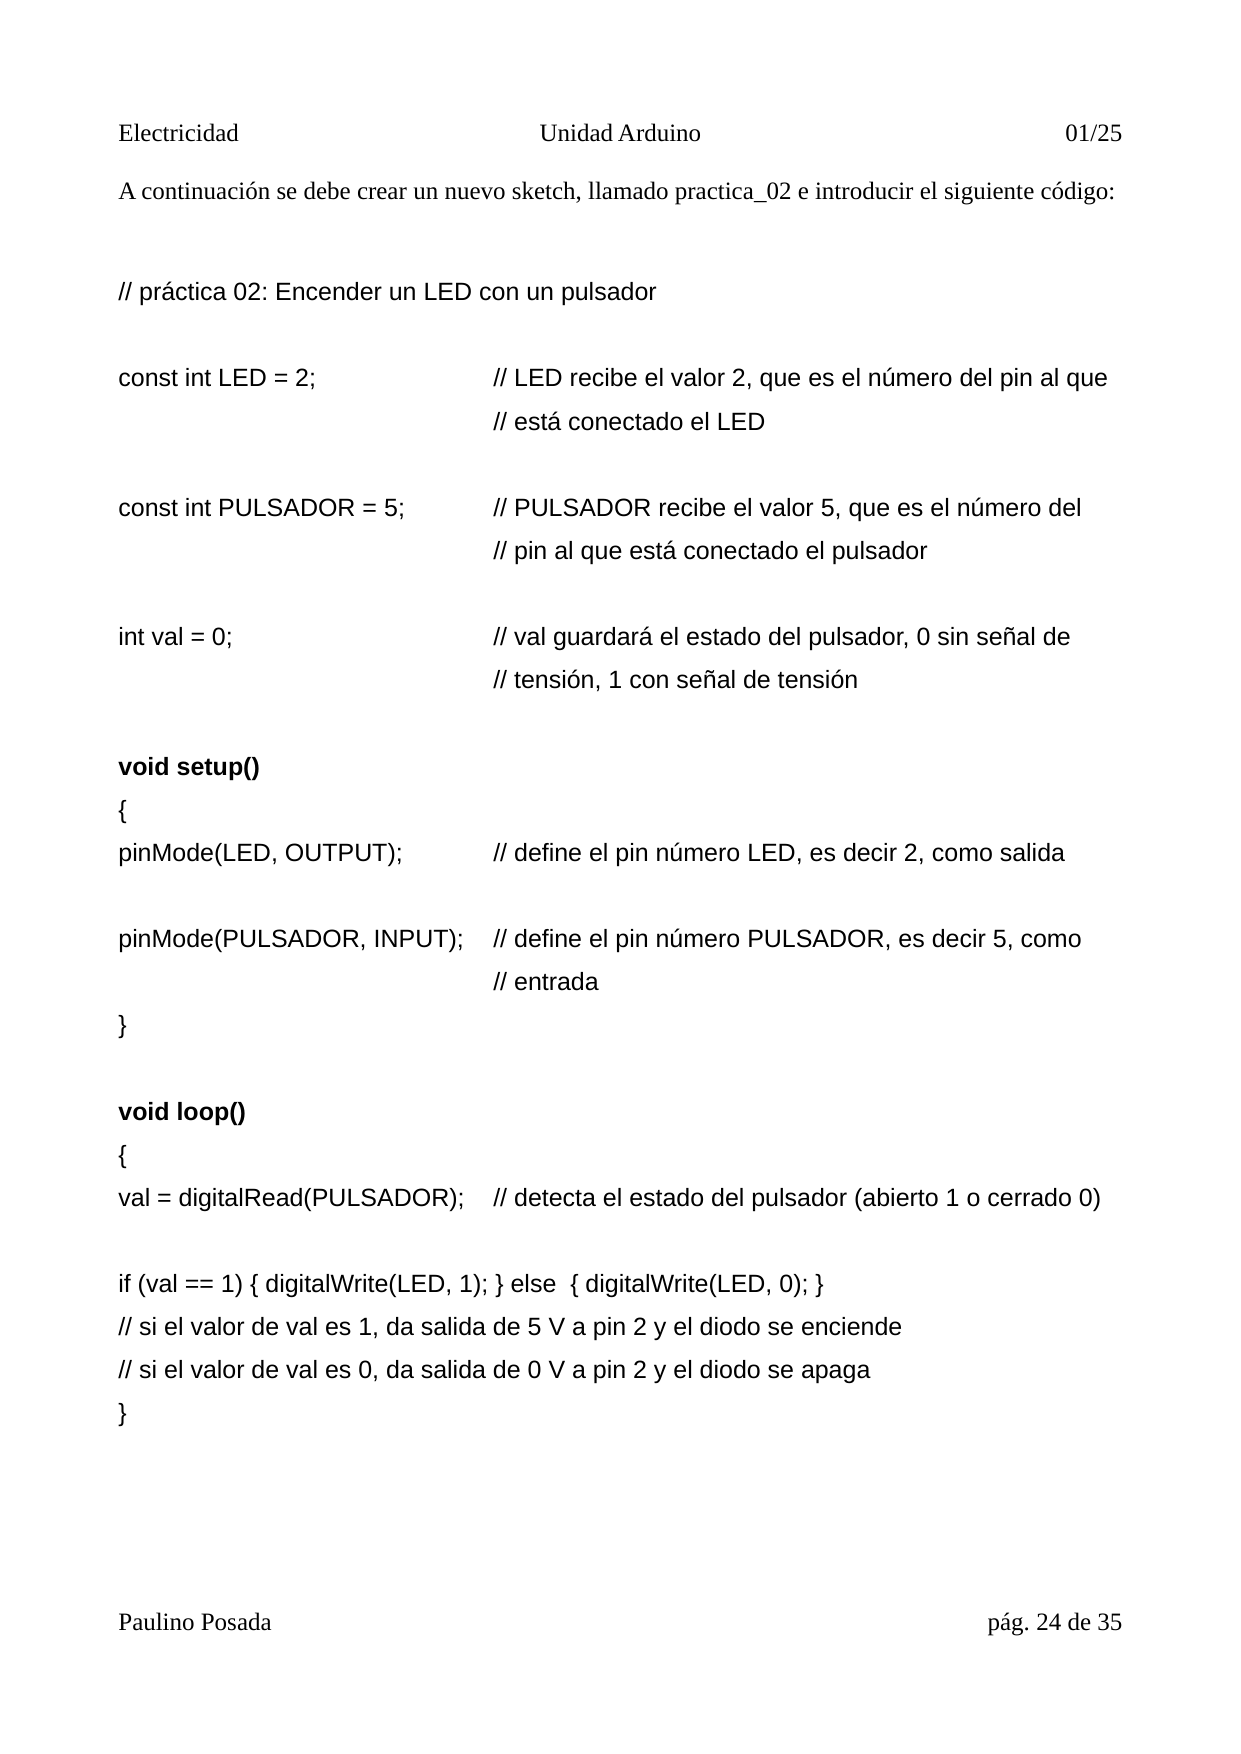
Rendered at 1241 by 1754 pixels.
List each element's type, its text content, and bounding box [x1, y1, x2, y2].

text } [118, 1010, 1122, 1039]
text pinMode(PULSADOR, INPUT); // define el pin número PULSADOR, es decir 5, como // entrada [118, 924, 1122, 996]
text pinMode(LED, OUTPUT); // define el pin número LED, es decir 2, como salida [118, 838, 1122, 867]
text int val = 0; // val guardará el estado del pulsador, 0 sin señal de // tensión, 1 con señal de tensión [118, 622, 1122, 694]
text // si el valor de val es 1, da salida de 5 V a pin 2 y el diodo se enciende [118, 1312, 1122, 1341]
text val = digitalRead(PULSADOR); // detecta el estado del pulsador (abierto 1 o cerrado 0) [118, 1183, 1122, 1212]
text // si el valor de val es 0, da salida de 0 V a pin 2 y el diodo se apaga [118, 1355, 1122, 1384]
text void setup() [118, 752, 1122, 780]
text void loop() [118, 1097, 1122, 1125]
text const int PULSADOR = 5; // PULSADOR recibe el valor 5, que es el número del // pin al que está conectado el pulsador [118, 493, 1122, 565]
text A continuación se debe crear un nuevo sketch, llamado practica_02 e introducir el siguiente código: [118, 176, 1122, 205]
text if (val == 1) { digitalWrite(LED, 1); } else { digitalWrite(LED, 0); } [118, 1269, 1122, 1298]
text { [118, 795, 1122, 823]
text } [118, 1398, 1122, 1427]
text // práctica 02: Encender un LED con un pulsador [118, 277, 1122, 306]
text { [118, 1140, 1122, 1168]
text const int LED = 2; // LED recibe el valor 2, que es el número del pin al que // está conectado el LED [118, 363, 1122, 435]
